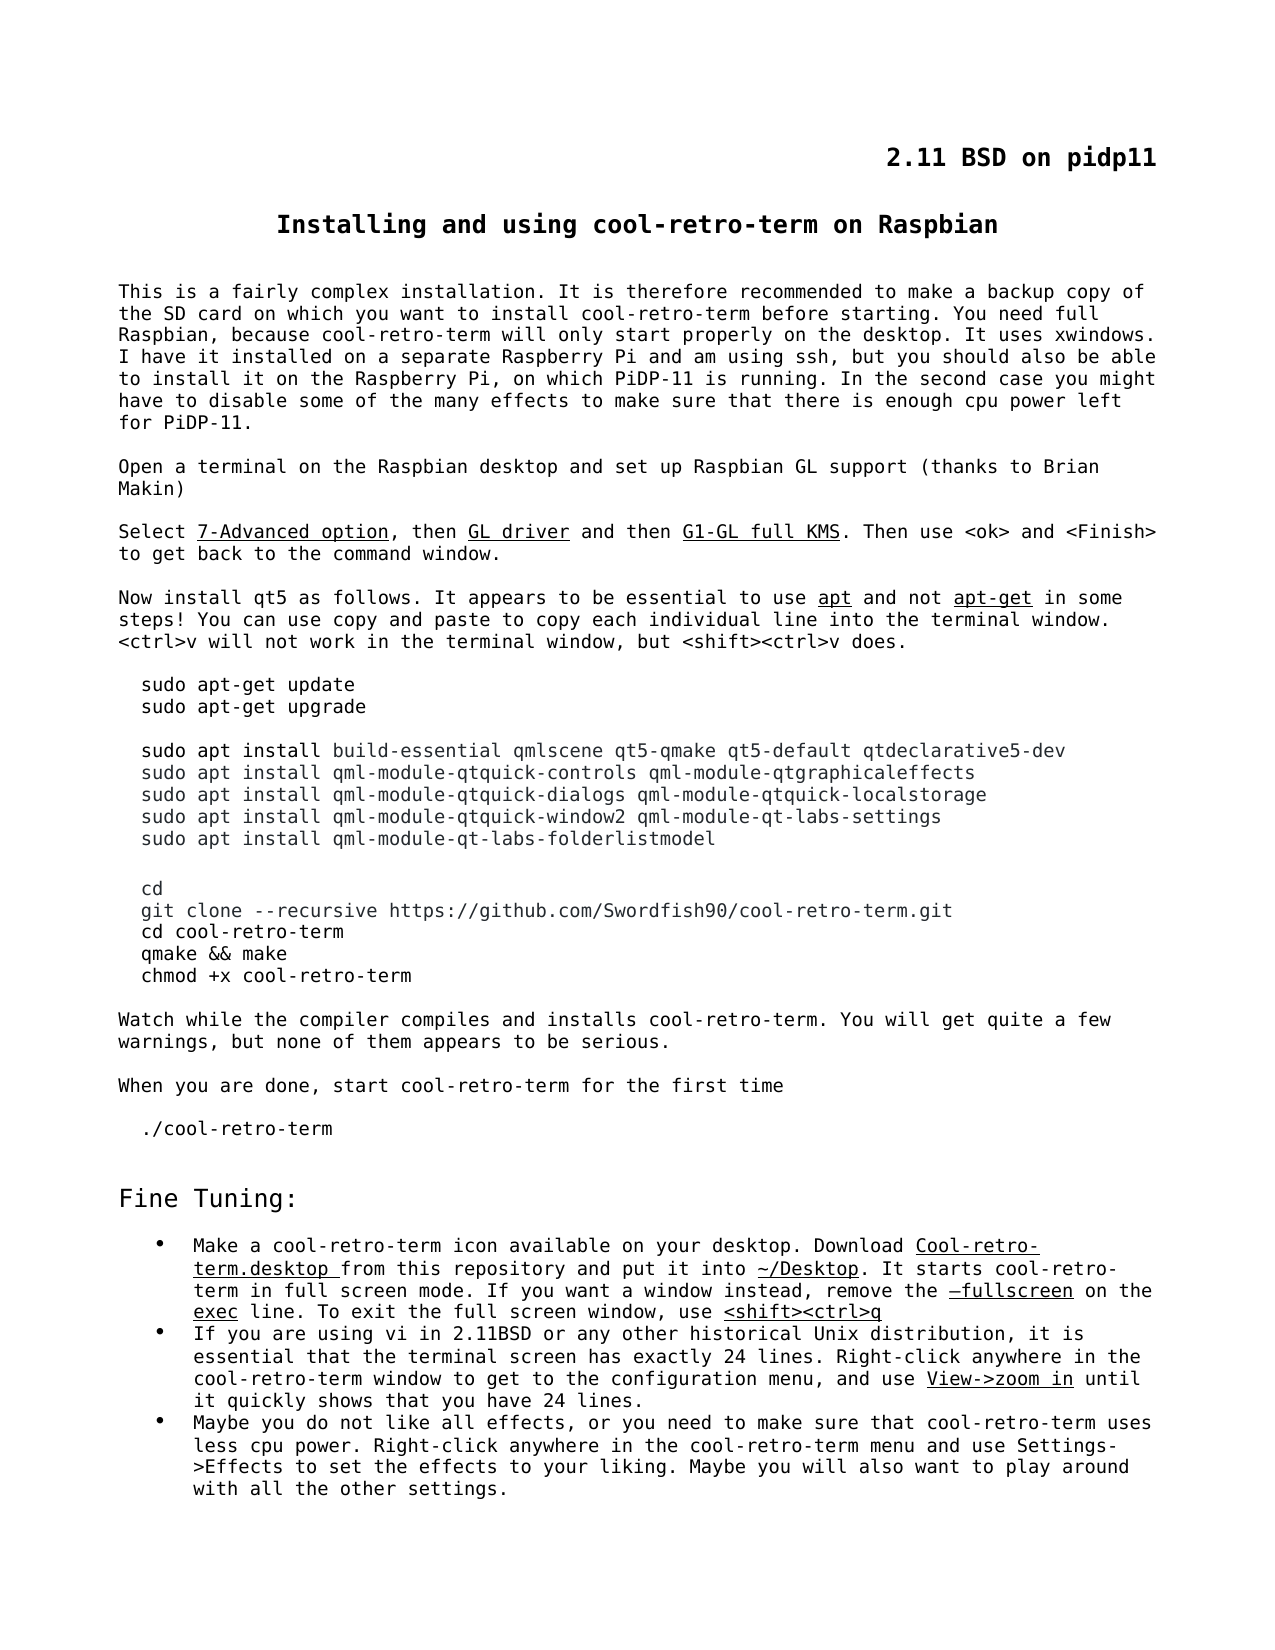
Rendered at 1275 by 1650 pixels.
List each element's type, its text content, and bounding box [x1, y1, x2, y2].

text When you are done, start cool-retro-term for the first time [118, 1074, 1157, 1096]
text sudo apt-get update [118, 674, 1157, 696]
text This is a fairly complex installation. It is therefore recommended to make a backup copy of the SD card on which you want to install cool-retro-term before starting. You need full Raspbian, because cool-retro-term will only start properly on the desktop. It uses xwindows. I have it installed on a separate Raspberry Pi and am using ssh, but you should also be able to install it on the Raspberry Pi, on which PiDP-11 is running. In the second case you might have to disable some of the many effects to make sure that there is enough cpu power left for PiDP-11. [118, 281, 1157, 434]
text Now install qt5 as follows. It appears to be essential to use apt and not apt-get in some steps! You can use copy and paste to copy each individual line into the terminal window. <ctrl>v will not work in the terminal window, but <shift><ctrl>v does. [118, 587, 1157, 652]
text cd [118, 878, 1157, 899]
title Installing and using cool-retro-term on Raspbian [118, 210, 1157, 239]
text sudo apt install build-essential qmlscene qt5-qmake qt5-default qtdeclarative5-dev [118, 740, 1157, 762]
text cd cool-retro-term [118, 921, 1157, 943]
text Fine Tuning: [118, 1184, 1157, 1213]
text Open a terminal on the Raspbian desktop and set up Raspbian GL support (thanks to Brian Makin) [118, 456, 1157, 499]
text Watch while the compiler compiles and installs cool-retro-term. You will get quite a few warnings, but none of them appears to be serious. [118, 1009, 1157, 1053]
text qmake && make [118, 943, 1157, 965]
text sudo apt install qml-module-qtquick-window2 qml-module-qt-labs-settings [118, 806, 1157, 827]
text sudo apt install qml-module-qt-labs-folderlistmodel [118, 827, 1157, 849]
text Select 7-Advanced option, then GL driver and then G1-GL full KMS. Then use <ok> and <Finish> to get back to the command window. [118, 521, 1157, 565]
text ./cool-retro-term [118, 1118, 1157, 1140]
text git clone --recursive https://github.com/Swordfish90/cool-retro-term.git [118, 899, 1157, 921]
title 2.11 BSD on pidp11 [118, 143, 1157, 172]
text sudo apt install qml-module-qtquick-controls qml-module-qtgraphicaleffects [118, 762, 1157, 784]
text sudo apt install qml-module-qtquick-dialogs qml-module-qtquick-localstorage [118, 784, 1157, 806]
list If you are using vi in 2.11BSD or any other historical Unix distribution, it is essential that the terminal screen has exactly 24 lines. Right-click anywhere in the cool-retro-term window to get to the configuration menu, and use View->zoom in until it quickly shows that you have 24 lines. [156, 1323, 1157, 1412]
list Maybe you do not like all effects, or you need to make sure that cool-retro-term uses less cpu power. Right-click anywhere in the cool-retro-term menu and use Settings->Effects to set the effects to your liking. Maybe you will also want to play around with all the other settings. [156, 1412, 1157, 1500]
list Make a cool-retro-term icon available on your desktop. Download Cool-retro-term.desktop from this repository and put it into ~/Desktop. It starts cool-retro-term in full screen mode. If you want a window instead, remove the –fullscreen on the exec line. To exit the full screen window, use <shift><ctrl>q [156, 1235, 1157, 1323]
text sudo apt-get upgrade [118, 696, 1157, 718]
text chmod +x cool-retro-term [118, 965, 1157, 987]
